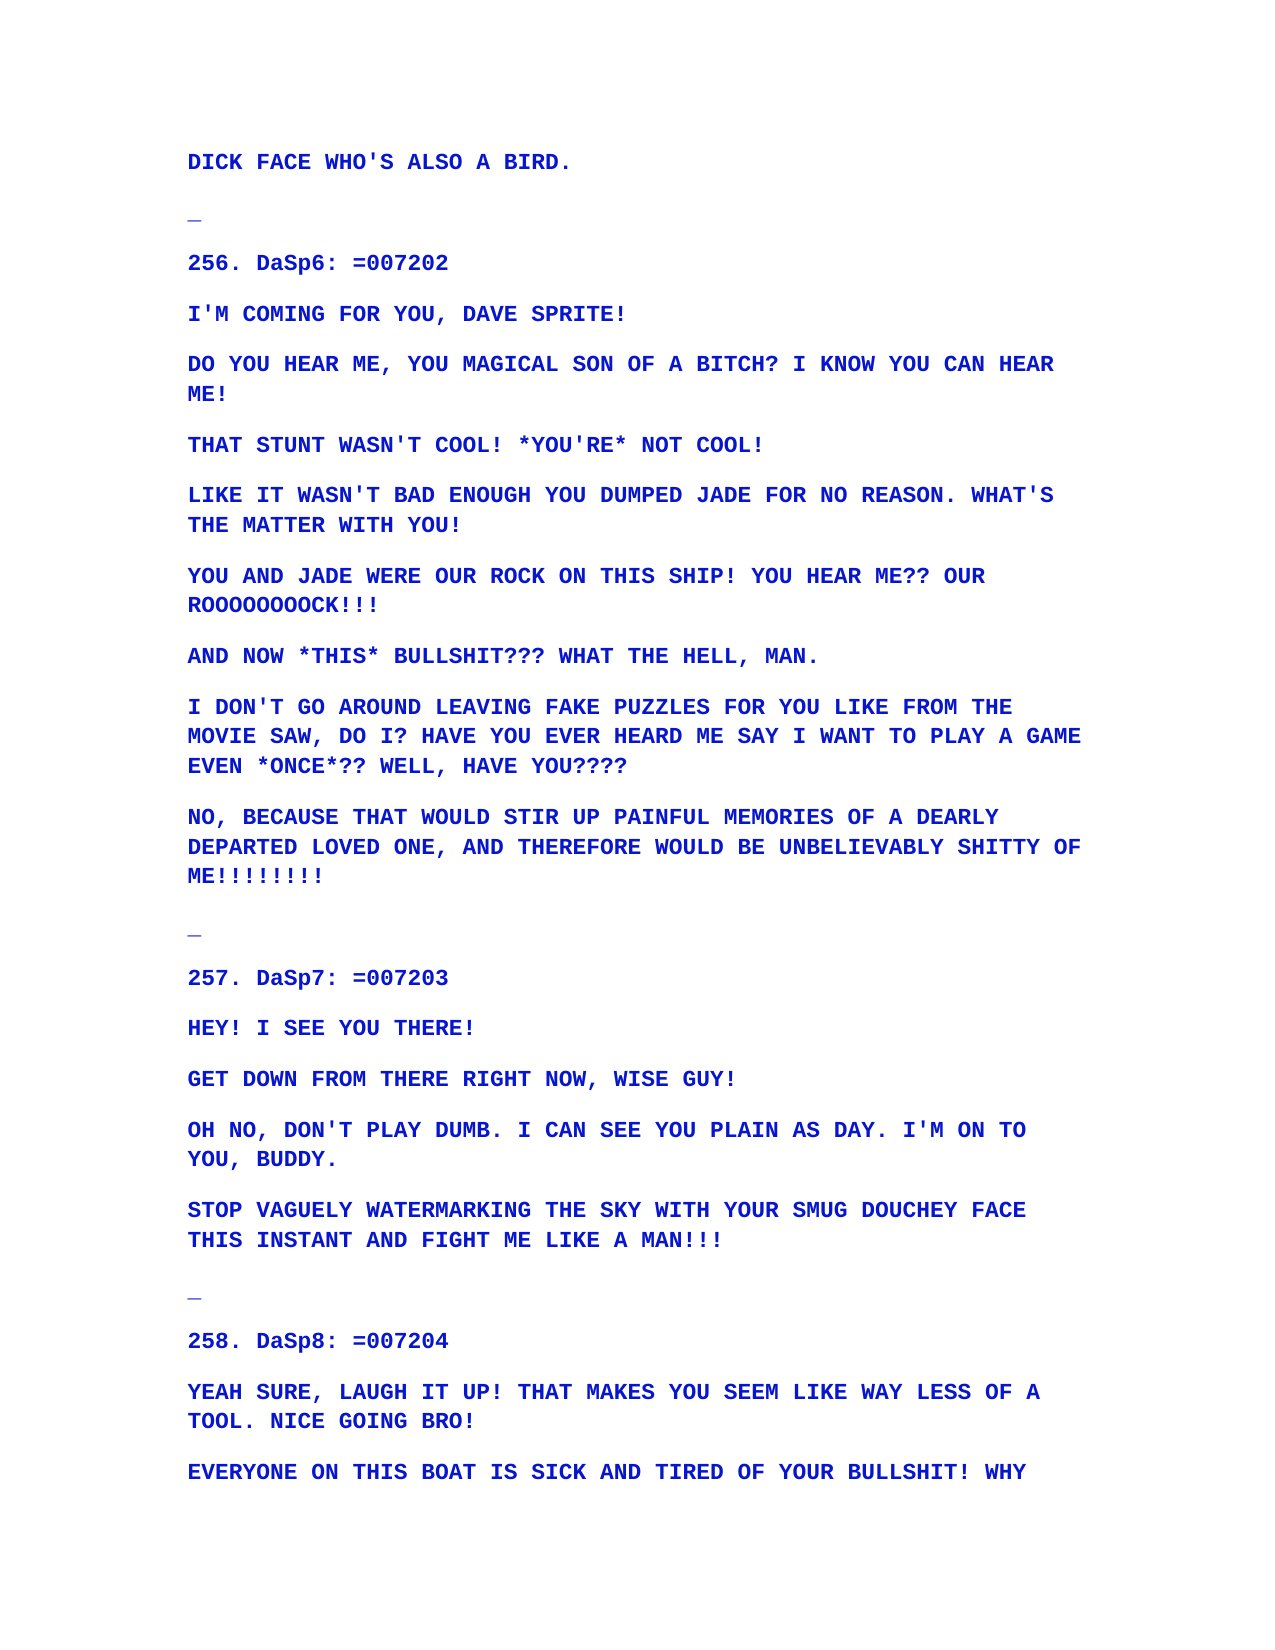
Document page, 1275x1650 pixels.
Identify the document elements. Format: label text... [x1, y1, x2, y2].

text NO, BECAUSE THAT WOULD STIR UP PAINFUL MEMORIES OF A DEARLY DEPARTED LOVED ONE, AND THEREFORE WOULD BE UNBELIEVABLY SHITTY OF ME!!!!!!!! [187, 805, 1087, 891]
text GET DOWN FROM THERE RIGHT NOW, WISE GUY! [187, 1067, 1087, 1093]
text I DON'T GO AROUND LEAVING FAKE PUZZLES FOR YOU LIKE FROM THE MOVIE SAW, DO I? HAVE YOU EVER HEARD ME SAY I WANT TO PLAY A GAME EVEN *ONCE*?? WELL, HAVE YOU???? [187, 695, 1087, 781]
text 257. DaSp7: =007203 [187, 966, 1087, 992]
text STOP VAGUELY WATERMARKING THE SKY WITH YOUR SMUG DOUCHEY FACE THIS INSTANT AND FIGHT ME LIKE A MAN!!! [187, 1198, 1087, 1254]
text 258. DaSp8: =007204 [187, 1329, 1087, 1355]
text LIKE IT WASN'T BAD ENOUGH YOU DUMPED JADE FOR NO REASON. WHAT'S THE MATTER WITH YOU! [187, 483, 1087, 539]
text YOU AND JADE WERE OUR ROCK ON THIS SHIP! YOU HEAR ME?? OUR ROOOOOOOOCK!!! [187, 564, 1087, 620]
text THAT STUNT WASN'T COOL! *YOU'RE* NOT COOL! [187, 433, 1087, 459]
text OH NO, DON'T PLAY DUMB. I CAN SEE YOU PLAIN AS DAY. I'M ON TO YOU, BUDDY. [187, 1118, 1087, 1174]
text AND NOW *THIS* BULLSHIT??? WHAT THE HELL, MAN. [187, 644, 1087, 670]
text DO YOU HEAR ME, YOU MAGICAL SON OF A BITCH? I KNOW YOU CAN HEAR ME! [187, 352, 1087, 408]
text _ [187, 915, 1087, 941]
text I'M COMING FOR YOU, DAVE SPRITE! [187, 302, 1087, 328]
text _ [187, 1279, 1087, 1305]
text EVERYONE ON THIS BOAT IS SICK AND TIRED OF YOUR BULLSHIT! WHY [187, 1460, 1087, 1486]
text HEY! I SEE YOU THERE! [187, 1017, 1087, 1043]
text YEAH SURE, LAUGH IT UP! THAT MAKES YOU SEEM LIKE WAY LESS OF A TOOL. NICE GOING BRO! [187, 1380, 1087, 1436]
text _ [187, 201, 1087, 227]
text DICK FACE WHO'S ALSO A BIRD. [187, 150, 1087, 176]
text 256. DaSp6: =007202 [187, 251, 1087, 277]
